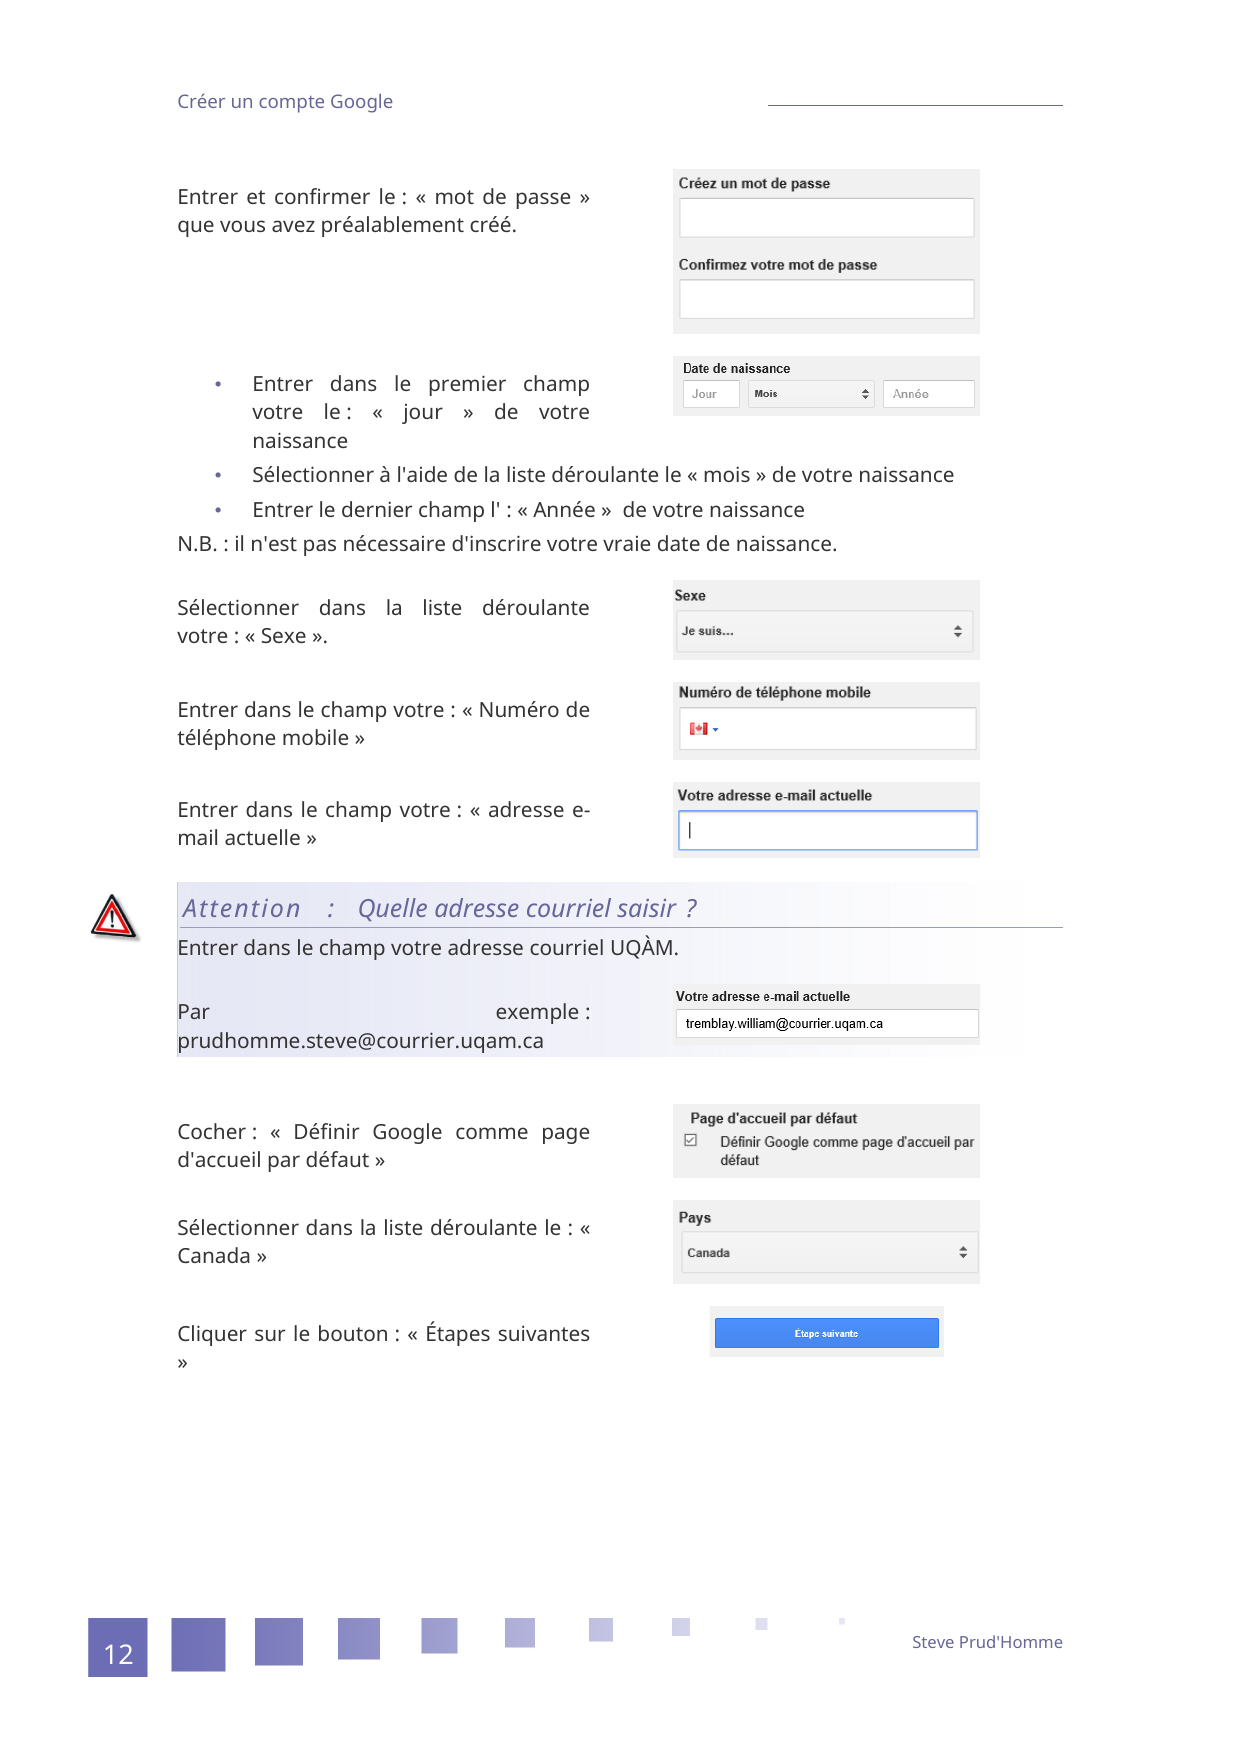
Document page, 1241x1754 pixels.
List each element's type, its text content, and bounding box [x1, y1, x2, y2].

picture [709, 1306, 944, 1357]
table_header [981, 682, 1064, 759]
table_header Entrer et confirmer le : « mot de passe » que vous avez préalablement créé. [177, 169, 673, 333]
table_header [981, 580, 1064, 659]
table_header Cliquer sur le bouton : « Étapes suivantes » [177, 1306, 1064, 1376]
picture [673, 356, 981, 416]
picture [88, 1618, 889, 1678]
table_header Par exemple : prudhomme.steve@courrier.uqam.ca [177, 985, 1064, 1054]
table_header Sélectionner dans la liste déroulante votre : « Sexe ». [177, 580, 673, 659]
picture [88, 882, 1063, 952]
picture [673, 682, 981, 760]
table_header Entrer dans le champ votre : « adresse e-mail actuelle » [177, 782, 673, 858]
picture [673, 1200, 981, 1284]
picture [673, 169, 981, 334]
table_header [981, 169, 1064, 333]
picture [673, 580, 981, 660]
table_header [981, 1200, 1064, 1283]
picture [673, 782, 981, 858]
table_header [981, 782, 1064, 858]
title Attention : Quelle adresse courriel saisir ? [180, 887, 1063, 927]
table_header Entrer dans le premier champ votre le : « jour » de votre naissance Sélectionner à l'aide de la liste déroulante le « mois » de votre naissance Entrer le dernier champ l' : « Année » de votre naissance N.B. : il n'est pas nécessaire d'inscrire votre vraie date de naissance. [177, 356, 1064, 557]
table_header Entrer dans le champ votre : « Numéro de téléphone mobile » [177, 682, 673, 759]
table_header [981, 1104, 1064, 1177]
table_header Sélectionner dans la liste déroulante le : « Canada » [177, 1200, 673, 1283]
table_header Cocher : « Définir Google comme page d'accueil par défaut » [177, 1104, 673, 1177]
text Entrer dans le champ votre adresse courriel UQÀM. [177, 933, 1063, 962]
picture [673, 1104, 981, 1178]
picture [177, 962, 1063, 1045]
